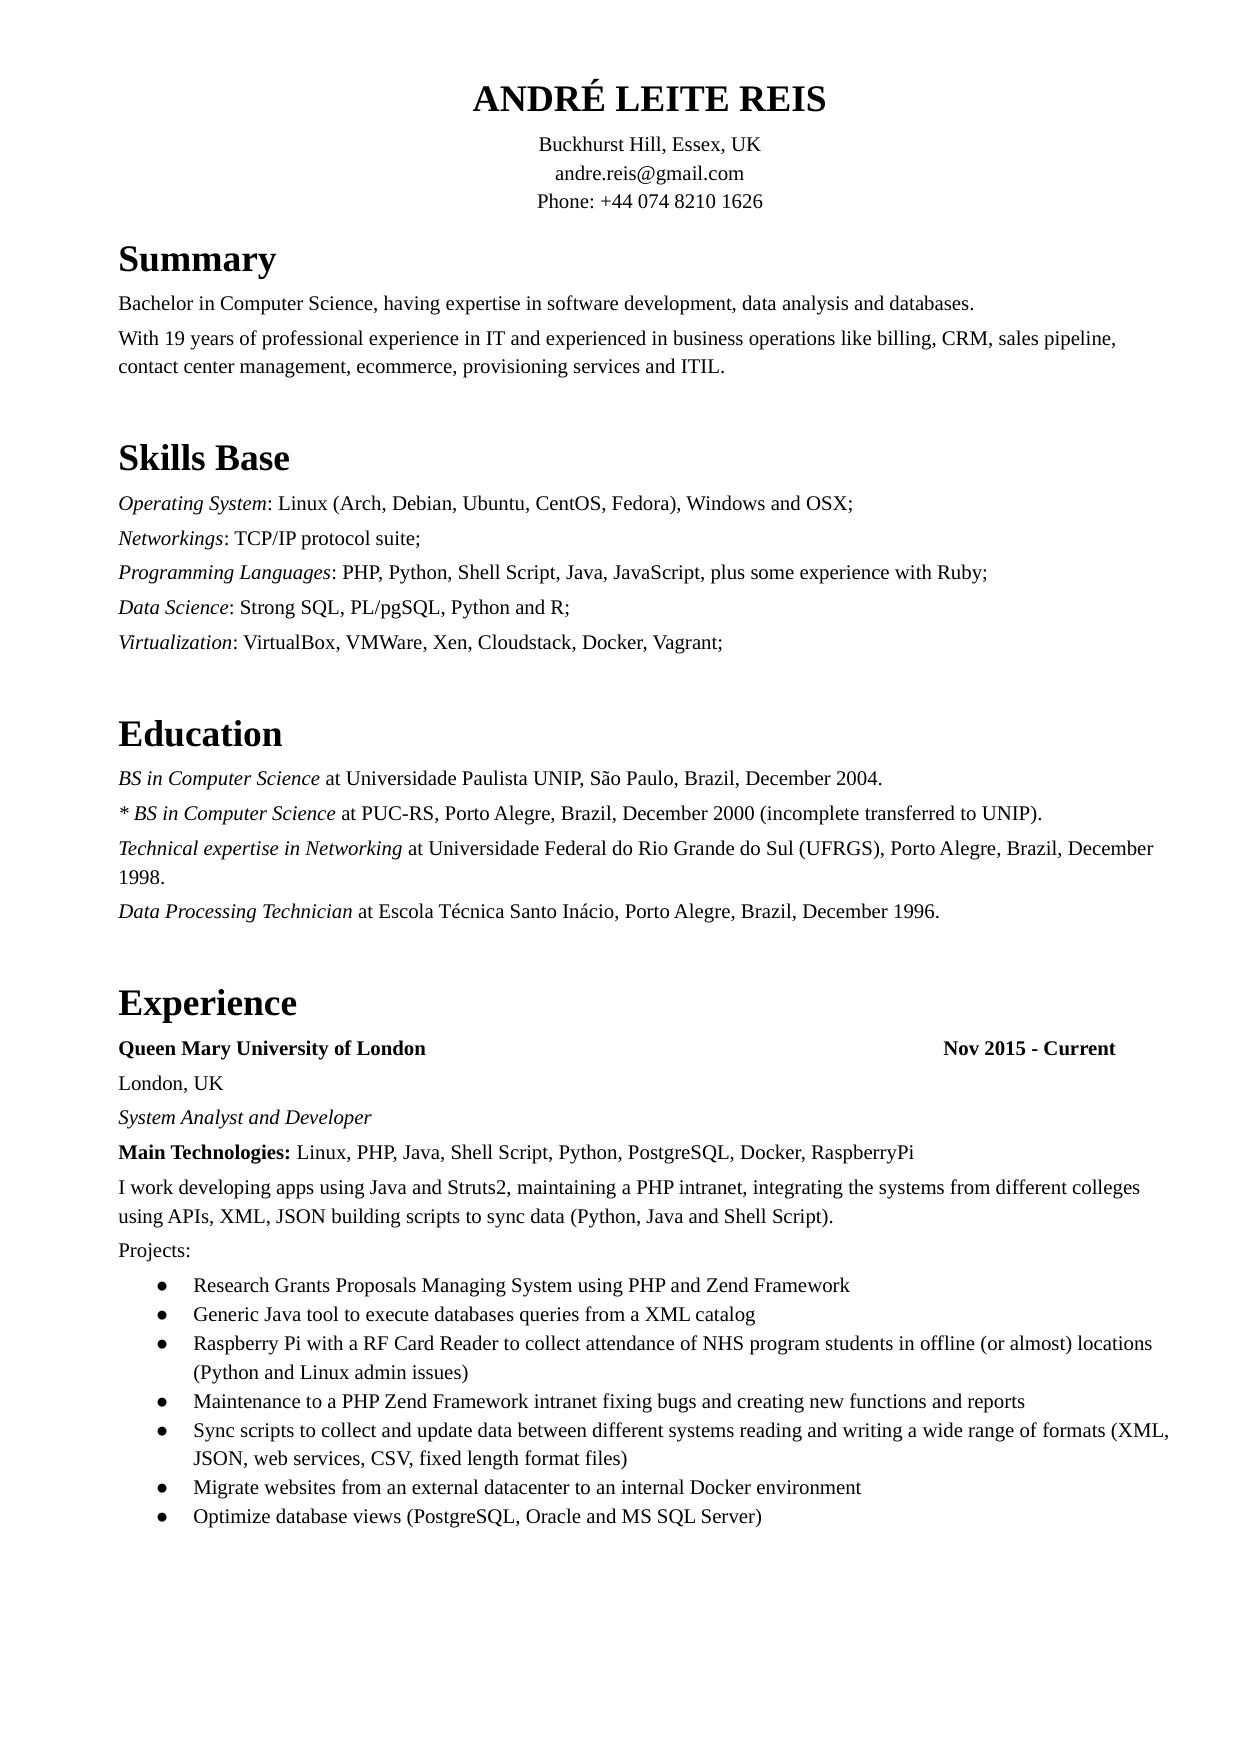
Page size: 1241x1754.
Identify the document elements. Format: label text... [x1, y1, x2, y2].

text BS in Computer Science at Universidade Paulista UNIP, São Paulo, Brazil, December 2004. [118, 766, 1181, 790]
text Data Processing Technician at Escola Técnica Santo Inácio, Porto Alegre, Brazil, December 1996. [118, 899, 1181, 923]
list Research Grants Proposals Managing System using PHP and Zend Framework [156, 1273, 1181, 1297]
text Data Science: Strong SQL, PL/pgSQL, Python and R; [118, 595, 1181, 619]
list Migrate websites from an external datacenter to an internal Docker environment [156, 1475, 1181, 1499]
text Virtualization: VirtualBox, VMWare, Xen, Cloudstack, Docker, Vagrant; [118, 630, 1181, 654]
list Optimize database views (PostgreSQL, Oracle and MS SQL Server) [156, 1504, 1181, 1528]
text Networkings: TCP/IP protocol suite; [118, 526, 1181, 549]
subtitle Skills Base [118, 436, 1181, 479]
text Technical expertise in Networking at Universidade Federal do Rio Grande do Sul (UFRGS), Porto Alegre, Brazil, December 1998. [118, 836, 1181, 889]
list Raspberry Pi with a RF Card Reader to collect attendance of NHS program students in offline (or almost) locations (Python and Linux admin issues) [156, 1331, 1181, 1384]
text Projects: [118, 1238, 1181, 1262]
subtitle Education [118, 711, 1181, 754]
list Maintenance to a PHP Zend Framework intranet fixing bugs and creating new functions and reports [156, 1389, 1181, 1413]
list Generic Java tool to execute databases queries from a XML catalog [156, 1302, 1181, 1326]
list Sync scripts to collect and update data between different systems reading and writing a wide range of formats (XML, JSON, web services, CSV, fixed length format files) [156, 1417, 1181, 1470]
text Queen Mary University of London Nov 2015 - Current [118, 1036, 1181, 1060]
text Bachelor in Computer Science, having expertise in software development, data analysis and databases. [118, 291, 1181, 315]
text Programming Languages: PHP, Python, Shell Script, Java, JavaScript, plus some experience with Ruby; [118, 560, 1181, 584]
subtitle Summary [118, 236, 1181, 279]
text I work developing apps using Java and Struts2, maintaining a PHP intranet, integrating the systems from different colleges using APIs, XML, JSON building scripts to sync data (Python, Java and Shell Script). [118, 1175, 1181, 1228]
text London, UK [118, 1070, 1181, 1094]
text * BS in Computer Science at PUC-RS, Porto Alegre, Brazil, December 2000 (incomplete transferred to UNIP). [118, 801, 1181, 825]
text Main Technologies: Linux, PHP, Java, Shell Script, Python, PostgreSQL, Docker, RaspberryPi [118, 1140, 1181, 1164]
text System Analyst and Developer [118, 1105, 1181, 1129]
text Operating System: Linux (Arch, Debian, Ubuntu, CentOS, Fedora), Windows and OSX; [118, 491, 1181, 515]
subtitle ANDRÉ LEITE REIS [118, 77, 1181, 120]
subtitle Experience [118, 981, 1181, 1024]
text Buckhurst Hill, Essex, UK andre.reis@gmail.com Phone: +44 074 8210 1626 [118, 132, 1181, 213]
text With 19 years of professional experience in IT and experienced in business operations like billing, CRM, sales pipeline, contact center management, ecommerce, provisioning services and ITIL. [118, 326, 1181, 378]
